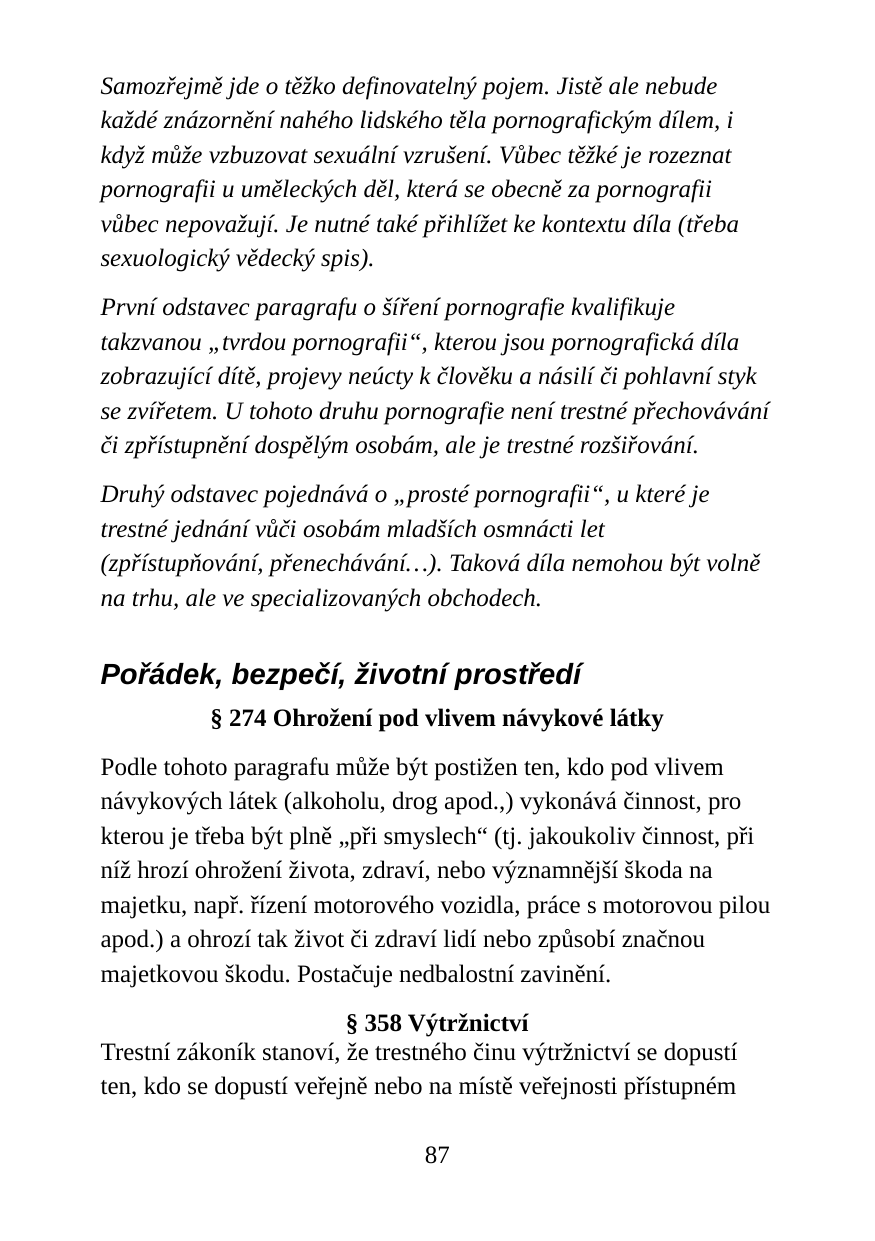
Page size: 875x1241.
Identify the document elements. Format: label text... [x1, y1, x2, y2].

text Podle tohoto paragrafu může být postižen ten, kdo pod vlivem návykových látek (alkoholu, drog apod.,) vykonává činnost, pro kterou je třeba být plně „při smyslech“ (tj. jakoukoliv činnost, při níž hrozí ohrožení života, zdraví, nebo významnější škoda na majetku, např. řízení motorového vozidla, práce s motorovou pilou apod.) a ohrozí tak život či zdraví lidí nebo způsobí značnou majetkovou škodu. Postačuje nedbalostní zavinění. [100, 752, 774, 987]
text Druhý odstavec pojednává o „prosté pornografii“, u které je trestné jednání vůči osobám mladších osmnácti let (zpřístupňování, přenechávání…). Taková díla nemohou být volně na trhu, ale ve specializovaných obchodech. [100, 479, 774, 611]
text Samozřejmě jde o těžko definovatelný pojem. Jistě ale nebude každé znázornění nahého lidského těla pornografickým dílem, i když může vzbuzovat sexuální vzrušení. Vůbec těžké je rozeznat pornografii u uměleckých děl, která se obecně za pornografii vůbec nepovažují. Je nutné také přihlížet ke kontextu díla (třeba sexuologický vědecký spis). [100, 71, 774, 272]
text § 274 Ohrožení pod vlivem návykové látky [100, 703, 774, 732]
subtitle Pořádek, bezpečí, životní prostředí [100, 657, 774, 690]
text První odstavec paragrafu o šíření pornografie kvalifikuje takzvanou „tvrdou pornografii“, kterou jsou pornografická díla zobrazující dítě, projevy neúcty k člověku a násilí či pohlavní styk se zvířetem. U tohoto druhu pornografie není trestné přechovávání či zpřístupnění dospělým osobám, ale je trestné rozšiřování. [100, 292, 774, 459]
text Trestní zákoník stanoví, že trestného činu výtržnictví se dopustí ten, kdo se dopustí veřejně nebo na místě veřejnosti přístupném [100, 1037, 774, 1100]
text § 358 Výtržnictví [100, 1008, 774, 1037]
